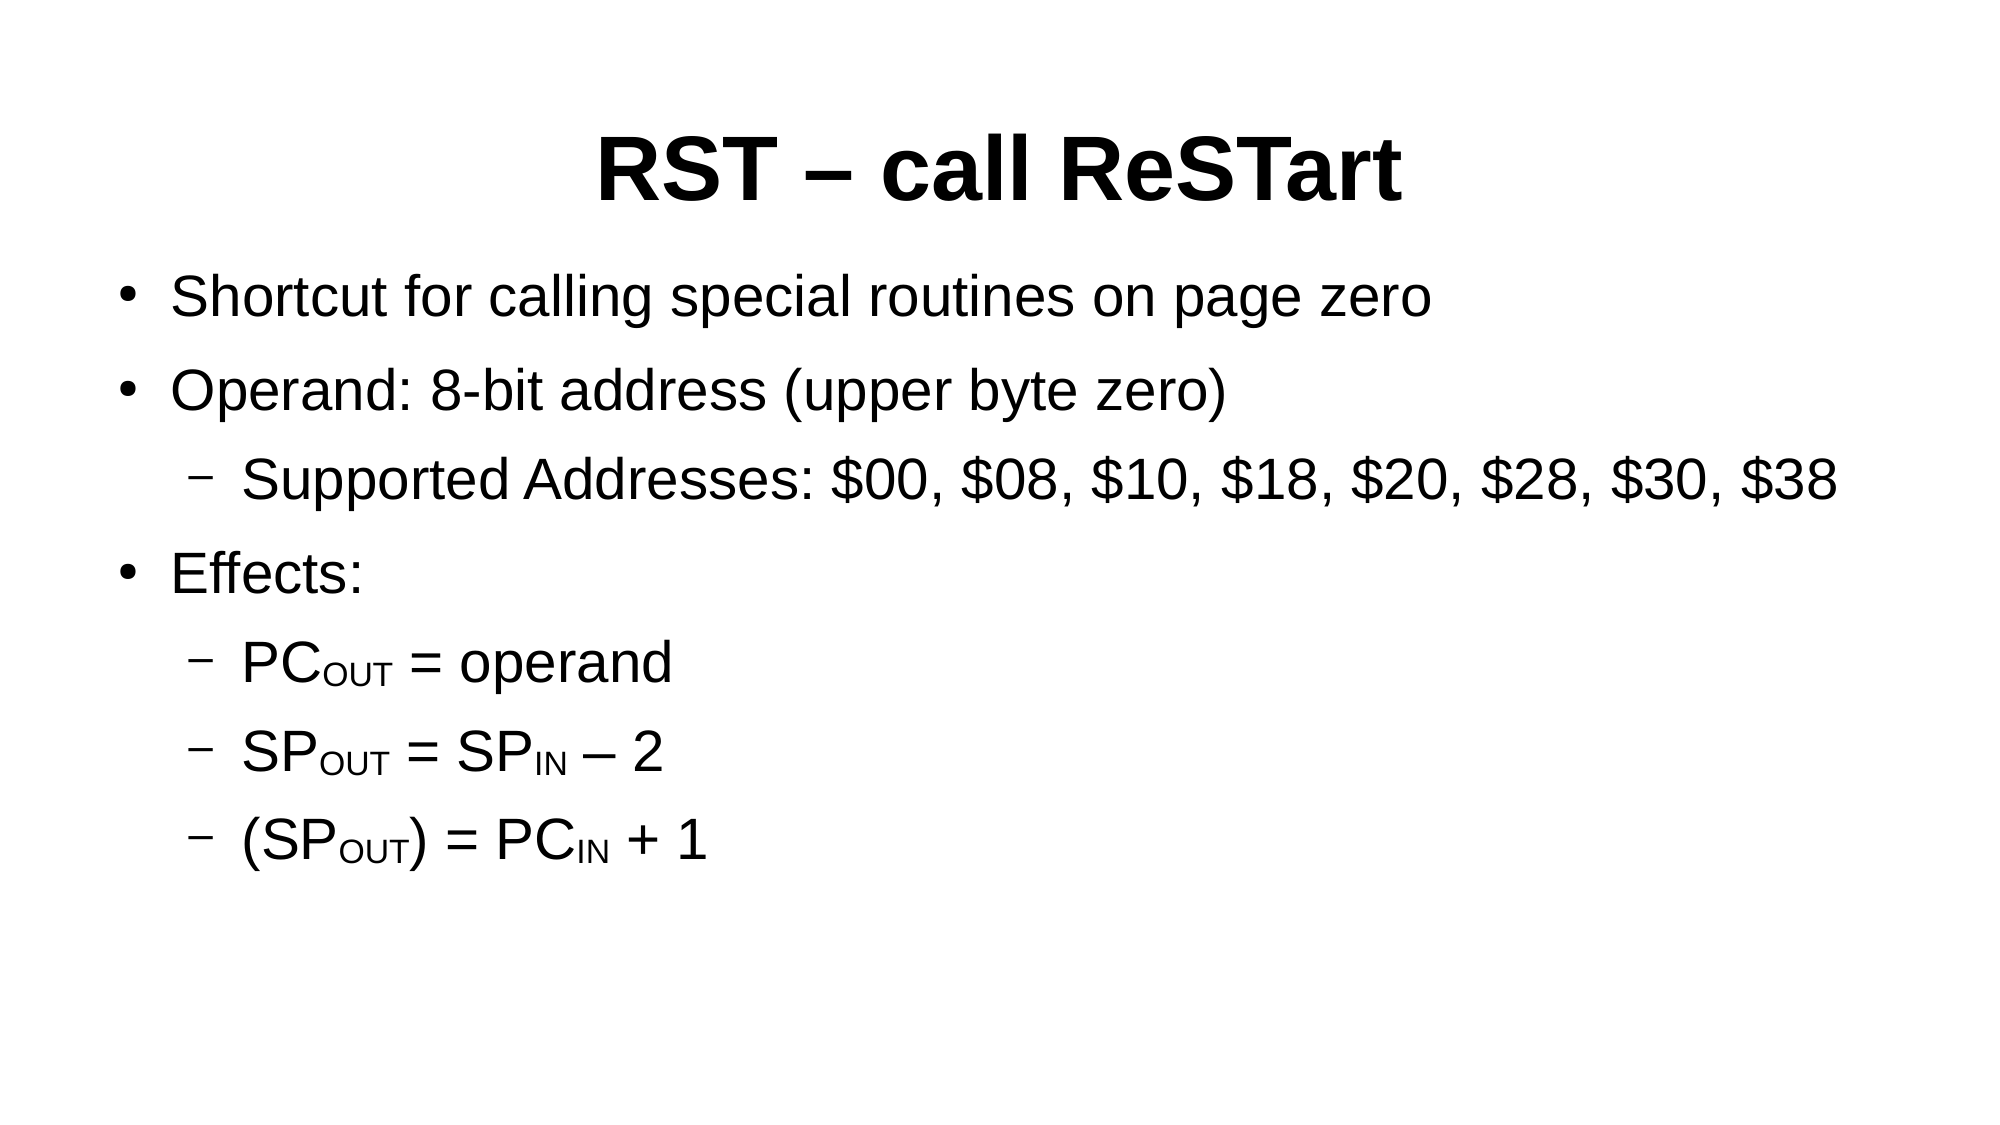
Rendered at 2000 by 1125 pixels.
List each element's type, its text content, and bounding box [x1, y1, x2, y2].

title RST – call ReSTart [137, 59, 1862, 263]
list Shortcut for calling special routines on page zero Operand: 8-bit address (upper byte zero) Supported Addresses: $00, $08, $10, $18, $20, $28, $30, $38 Effects: PCOUT = operand SPOUT = SPIN – 2 (SPOUT) = PCIN + 1 [99, 263, 1935, 1066]
